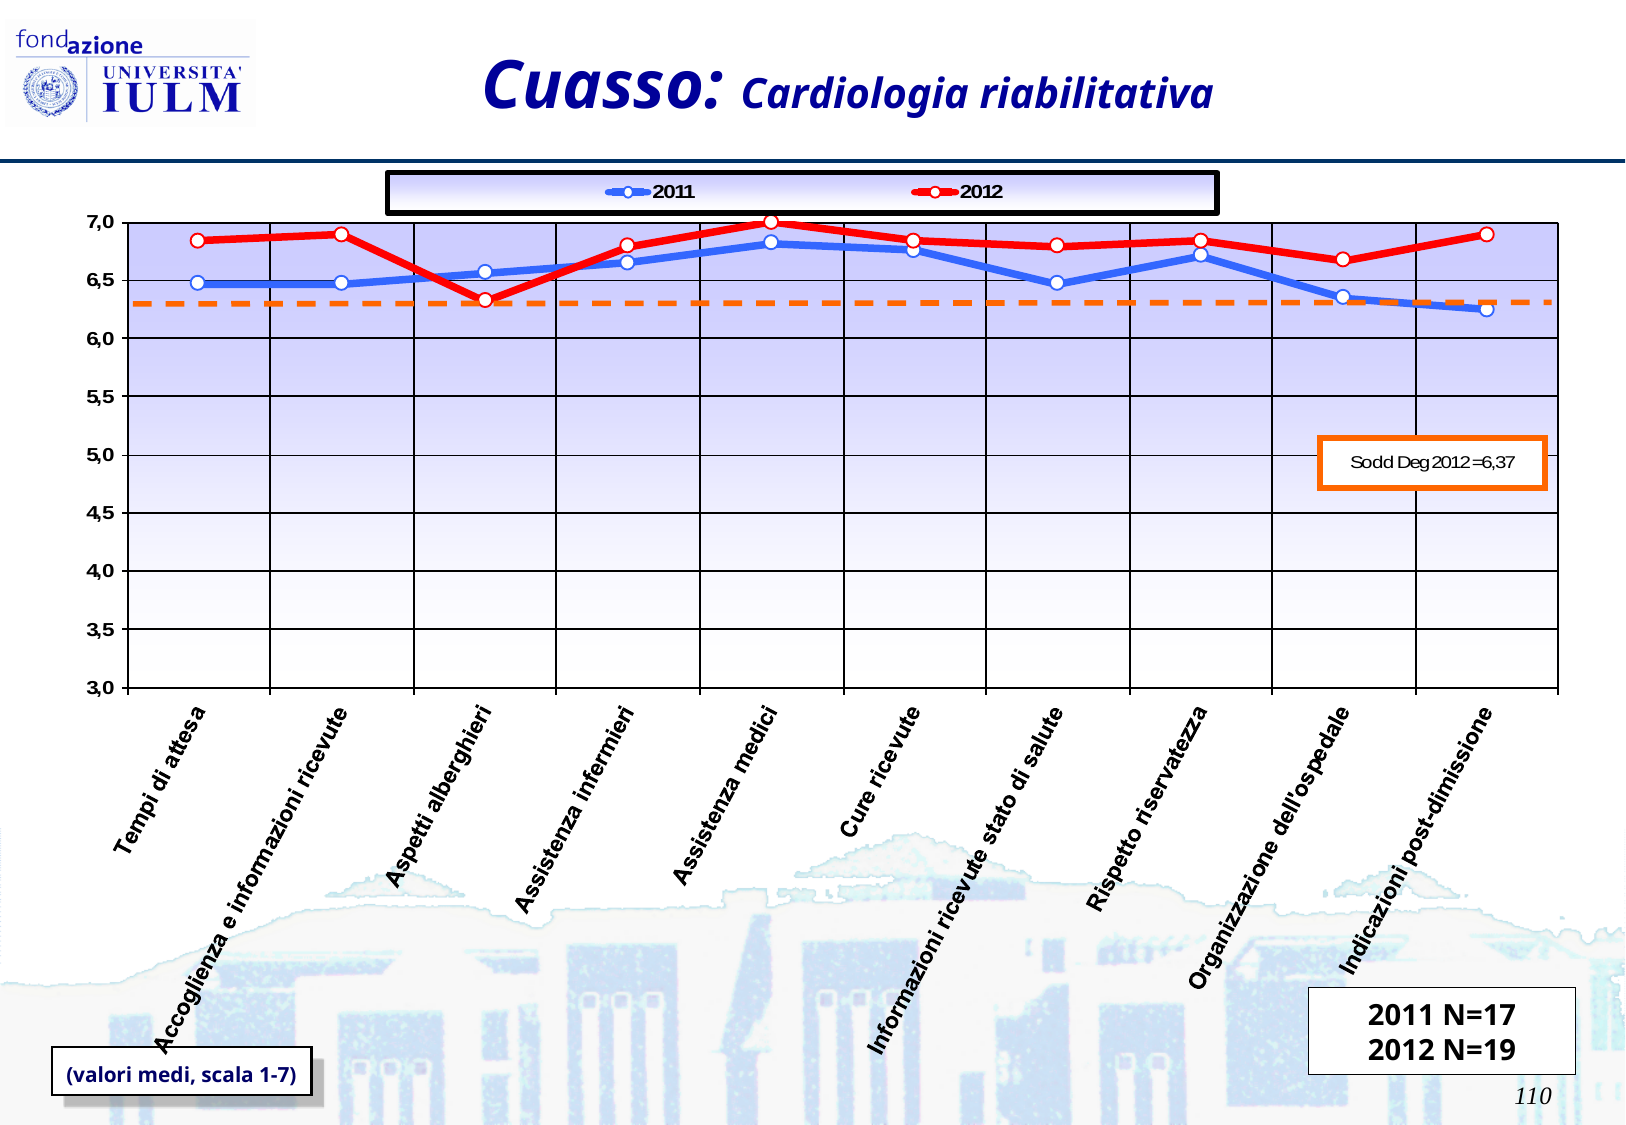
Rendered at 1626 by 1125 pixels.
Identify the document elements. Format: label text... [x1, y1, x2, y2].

text_box 2011 N=17 2012 N=19 [1308, 987, 1576, 1075]
picture [5, 19, 256, 127]
picture [44, 159, 1562, 1105]
text_box Cuasso: Cardiologia riabilitativa [304, 18, 1392, 144]
